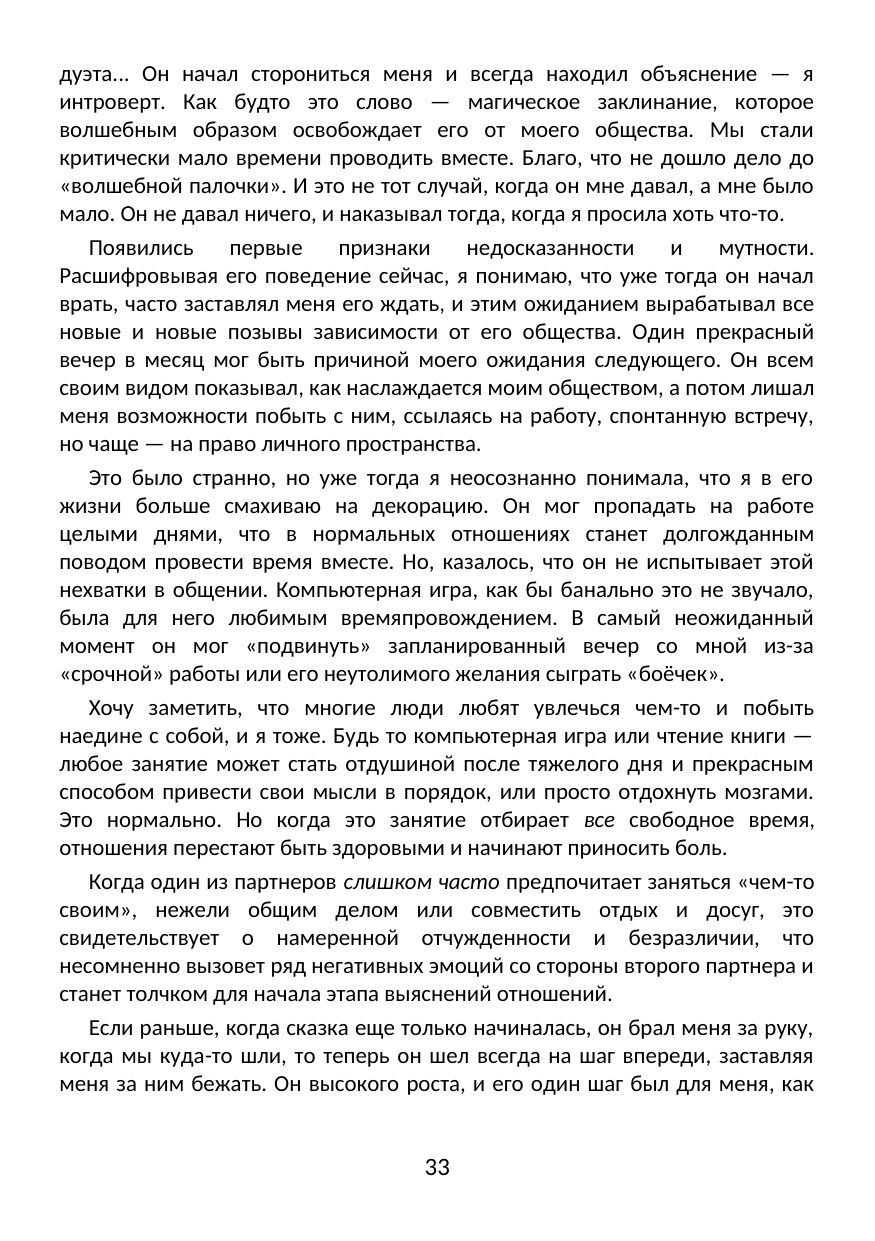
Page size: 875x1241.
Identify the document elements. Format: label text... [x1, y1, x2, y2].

text Хочу заметить, что многие люди любят увлечься чем-то и побыть наедине с собой, и я тоже. Будь то компьютерная игра или чтение книги — любое занятие может стать отдушиной после тяжелого дня и прекрасным способом привести свои мысли в порядок, или просто отдохнуть мозгами. Это нормально. Но когда это занятие отбирает все свободное время, отношения перестают быть здоровыми и начинают приносить боль. [59, 693, 815, 861]
text Когда один из партнеров слишком часто предпочитает заняться «чем-то своим», нежели общим делом или совместить отдых и досуг, это свидетельствует о намеренной отчужденности и безразличии, что несомненно вызовет ряд негативных эмоций со стороны второго партнера и станет толчком для начала этапа выяснений отношений. [59, 867, 815, 1007]
text дуэта... Он начал сторониться меня и всегда находил объяснение — я интроверт. Как будто это слово — магическое заклинание, которое волшебным образом освобождает его от моего общества. Мы стали критически мало времени проводить вместе. Благо, что не дошло дело до «волшебной палочки». И это не тот случай, когда он мне давал, а мне было мало. Он не давал ничего, и наказывал тогда, когда я просила хоть что-то. [59, 59, 815, 227]
text Появились первые признаки недосказанности и мутности. Расшифровывая его поведение сейчас, я понимаю, что уже тогда он начал врать, часто заставлял меня его ждать, и этим ожиданием вырабатывал все новые и новые позывы зависимости от его общества. Один прекрасный вечер в месяц мог быть причиной моего ожидания следующего. Он всем своим видом показывал, как наслаждается моим обществом, а потом лишал меня возможности побыть с ним, ссылаясь на работу, спонтанную встречу, но чаще — на право личного пространства. [59, 233, 815, 457]
text Это было странно, но уже тогда я неосознанно понимала, что я в его жизни больше смахиваю на декорацию. Он мог пропадать на работе целыми днями, что в нормальных отношениях станет долгожданным поводом провести время вместе. Но, казалось, что он не испытывает этой нехватки в общении. Компьютерная игра, как бы банально это не звучало, была для него любимым времяпровождением. В самый неожиданный момент он мог «подвинуть» запланированный вечер со мной из-за «срочной» работы или его неутолимого желания сыграть «боёчек». [59, 463, 815, 687]
text Если раньше, когда сказка еще только начиналась, он брал меня за руку, когда мы куда-то шли, то теперь он шел всегда на шаг впереди, заставляя меня за ним бежать. Он высокого роста, и его один шаг был для меня, как [59, 1013, 815, 1097]
